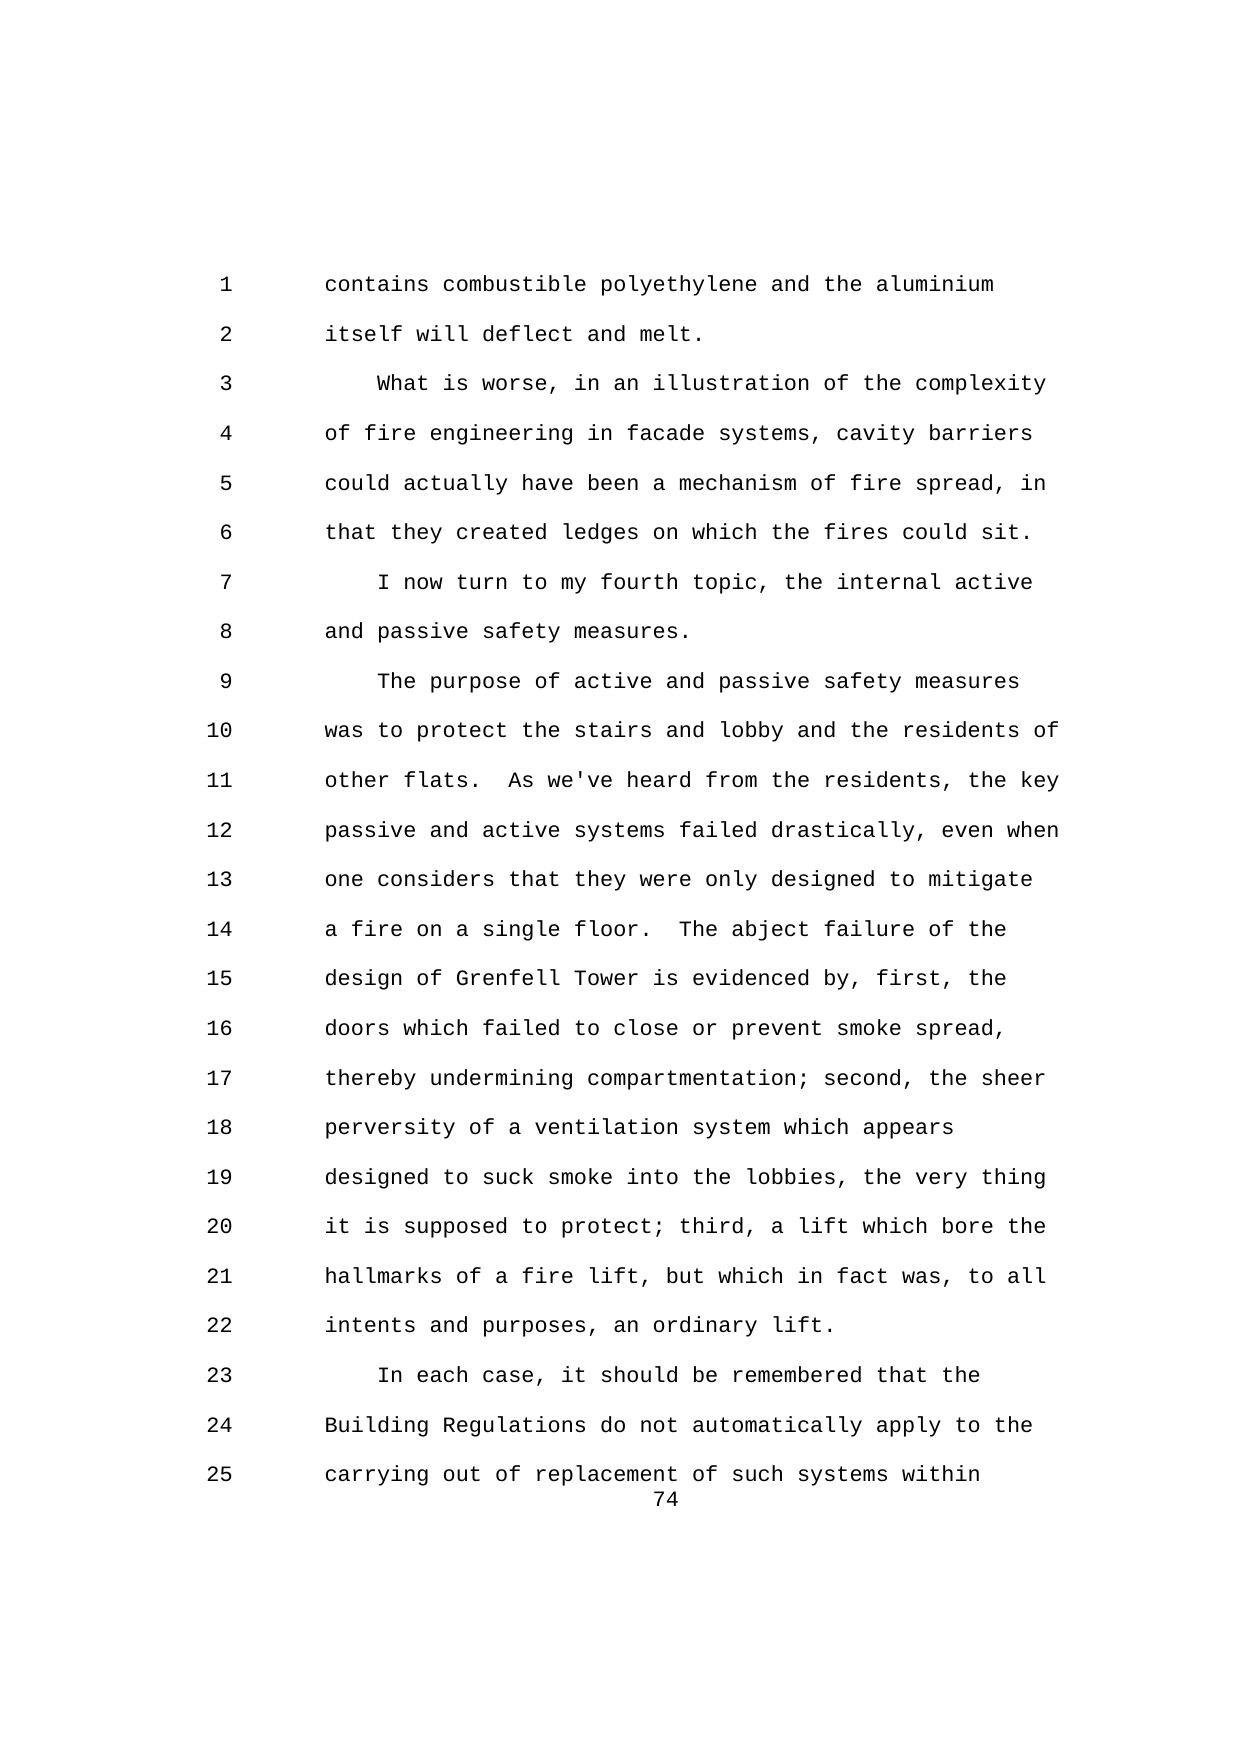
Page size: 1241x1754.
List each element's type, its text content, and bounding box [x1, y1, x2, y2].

text 16 doors which failed to close or prevent smoke spread, [75, 1017, 1165, 1042]
text 22 intents and purposes, an ordinary lift. [75, 1314, 1165, 1339]
text 2 itself will deflect and melt. [75, 323, 1165, 348]
text 14 a fire on a single floor. The abject failure of the [75, 918, 1165, 943]
text 20 it is supposed to protect; third, a lift which bore the [75, 1215, 1165, 1240]
text 21 hallmarks of a fire lift, but which in fact was, to all [75, 1265, 1165, 1290]
text 19 designed to suck smoke into the lobbies, the very thing [75, 1166, 1165, 1191]
text 6 that they created ledges on which the fires could sit. [75, 521, 1165, 546]
text 12 passive and active systems failed drastically, even when [75, 819, 1165, 843]
text 4 of fire engineering in facade systems, cavity barriers [75, 422, 1165, 447]
text 23 In each case, it should be remembered that the [75, 1364, 1165, 1389]
text 9 The purpose of active and passive safety measures [75, 670, 1165, 695]
text 3 What is worse, in an illustration of the complexity [75, 372, 1165, 397]
text 24 Building Regulations do not automatically apply to the [75, 1414, 1165, 1438]
text 1 contains combustible polyethylene and the aluminium [75, 273, 1165, 298]
text 17 thereby undermining compartmentation; second, the sheer [75, 1067, 1165, 1091]
text 7 I now turn to my fourth topic, the internal active [75, 571, 1165, 596]
text 15 design of Grenfell Tower is evidenced by, first, the [75, 967, 1165, 992]
text 13 one considers that they were only designed to mitigate [75, 868, 1165, 893]
text 8 and passive safety measures. [75, 620, 1165, 645]
text 5 could actually have been a mechanism of fire spread, in [75, 472, 1165, 496]
text 11 other flats. As we've heard from the residents, the key [75, 769, 1165, 794]
text 74 [75, 1488, 1165, 1513]
text 18 perversity of a ventilation system which appears [75, 1116, 1165, 1141]
text 25 carrying out of replacement of such systems within [75, 1463, 1165, 1488]
text 10 was to protect the stairs and lobby and the residents of [75, 719, 1165, 744]
